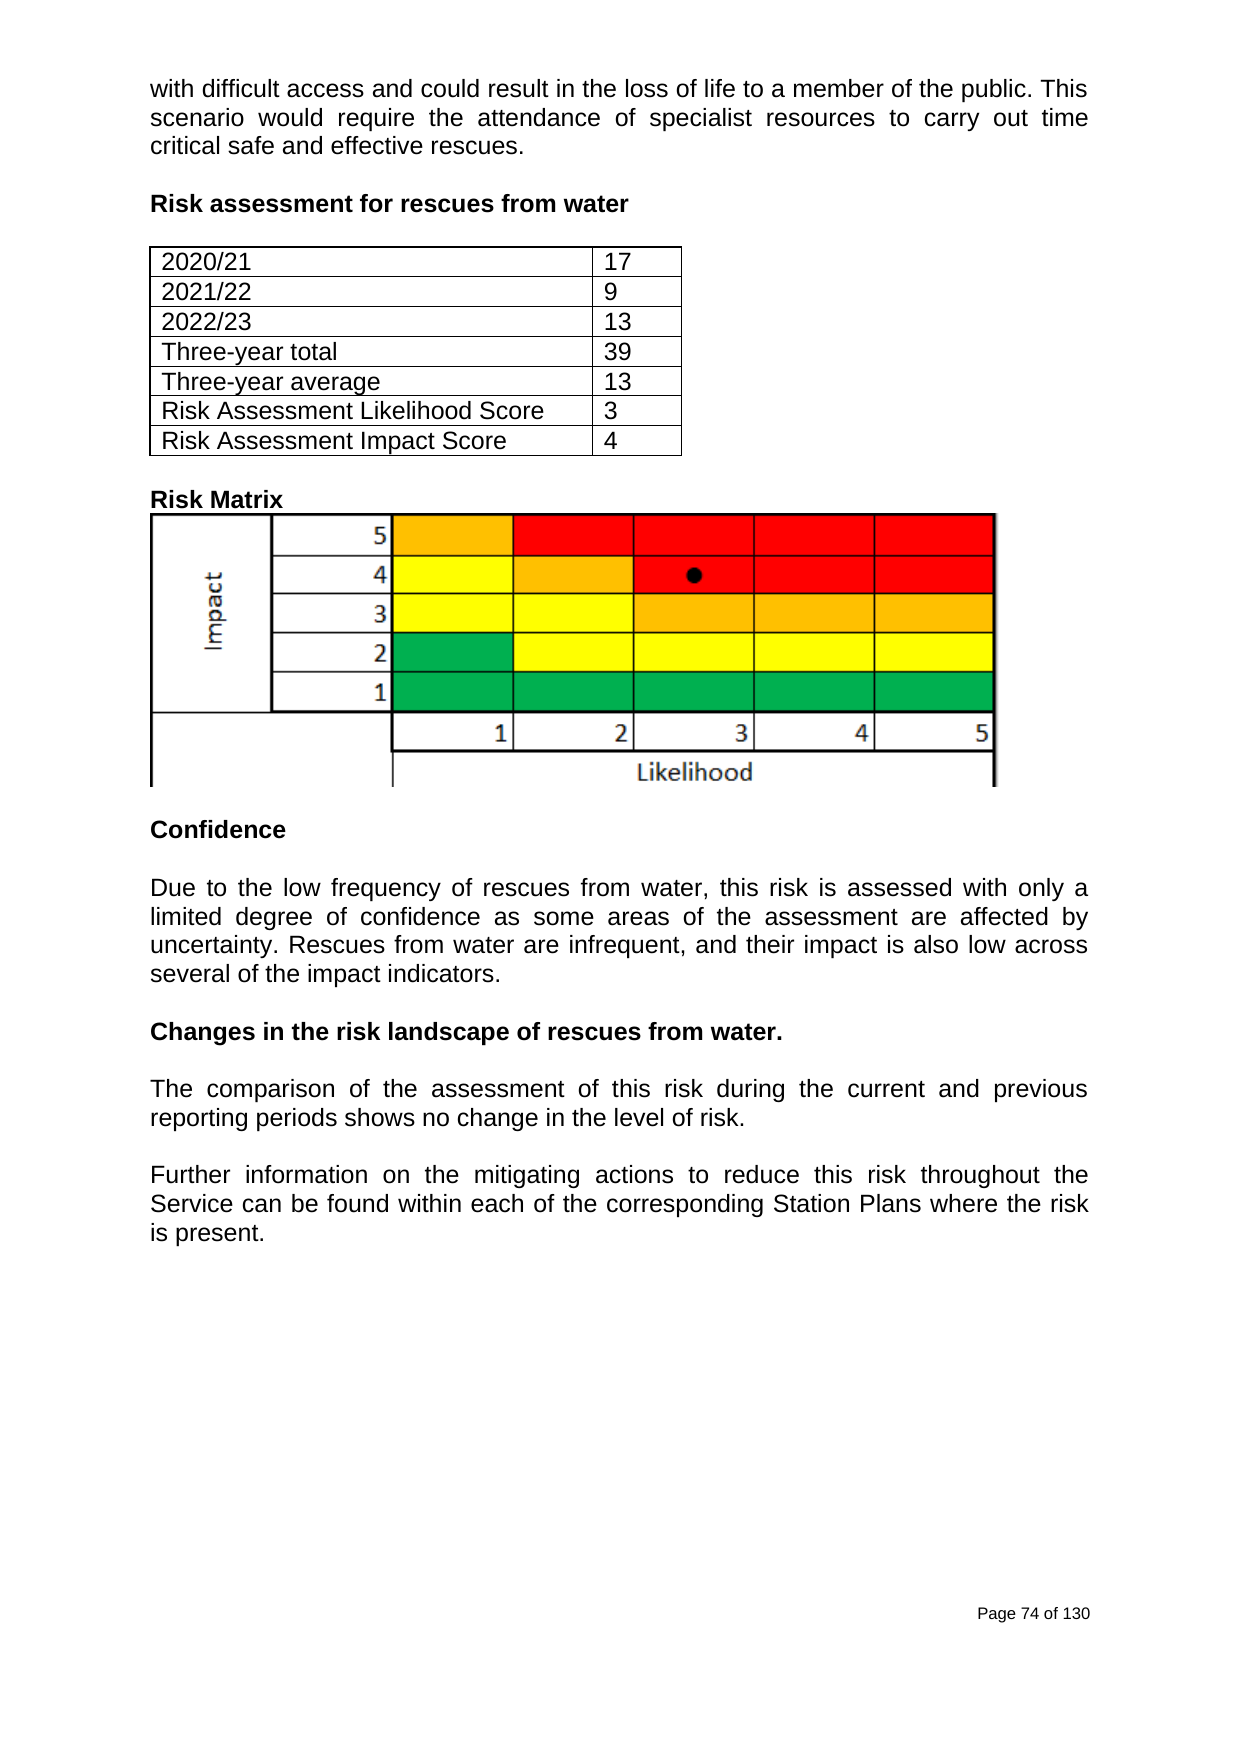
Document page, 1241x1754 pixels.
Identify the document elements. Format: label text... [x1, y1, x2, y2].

text Risk assessment for rescues from water [150, 189, 1090, 218]
table_cell Three-year average [151, 367, 592, 395]
table_cell 13 [593, 367, 681, 395]
table_cell 13 [593, 307, 681, 336]
table_header 2020/21 [151, 248, 592, 276]
table_cell Risk Assessment Impact Score [151, 426, 592, 455]
table_cell Three-year total [151, 337, 592, 366]
table_header 17 [593, 248, 681, 276]
text Changes in the risk landscape of rescues from water. [150, 1016, 1090, 1045]
table_cell 2021/22 [151, 277, 592, 306]
text Due to the low frequency of rescues from water, this risk is assessed with only a limited degree of confidence as some areas of the assessment are affected by uncertainty. Rescues from water are infrequent, and their impact is also low across several of the impact indicators. [150, 873, 1090, 988]
text The comparison of the assessment of this risk during the current and previous reporting periods shows no change in the level of risk. [150, 1074, 1090, 1131]
table_cell 39 [593, 337, 681, 366]
table_cell 3 [593, 396, 681, 425]
table_cell 2022/23 [151, 307, 592, 336]
text Risk Matrix [150, 485, 1090, 513]
text Confidence [150, 815, 1090, 844]
text Further information on the mitigating actions to reduce this risk throughout the Service can be found within each of the corresponding Station Plans where the risk is present. [150, 1160, 1090, 1246]
text with difficult access and could result in the loss of life to a member of the public. This scenario would require the attendance of specialist resources to carry out time critical safe and effective rescues. [150, 74, 1090, 160]
table_cell 4 [593, 426, 681, 455]
table_cell Risk Assessment Likelihood Score [151, 396, 592, 425]
table_cell 9 [593, 277, 681, 306]
